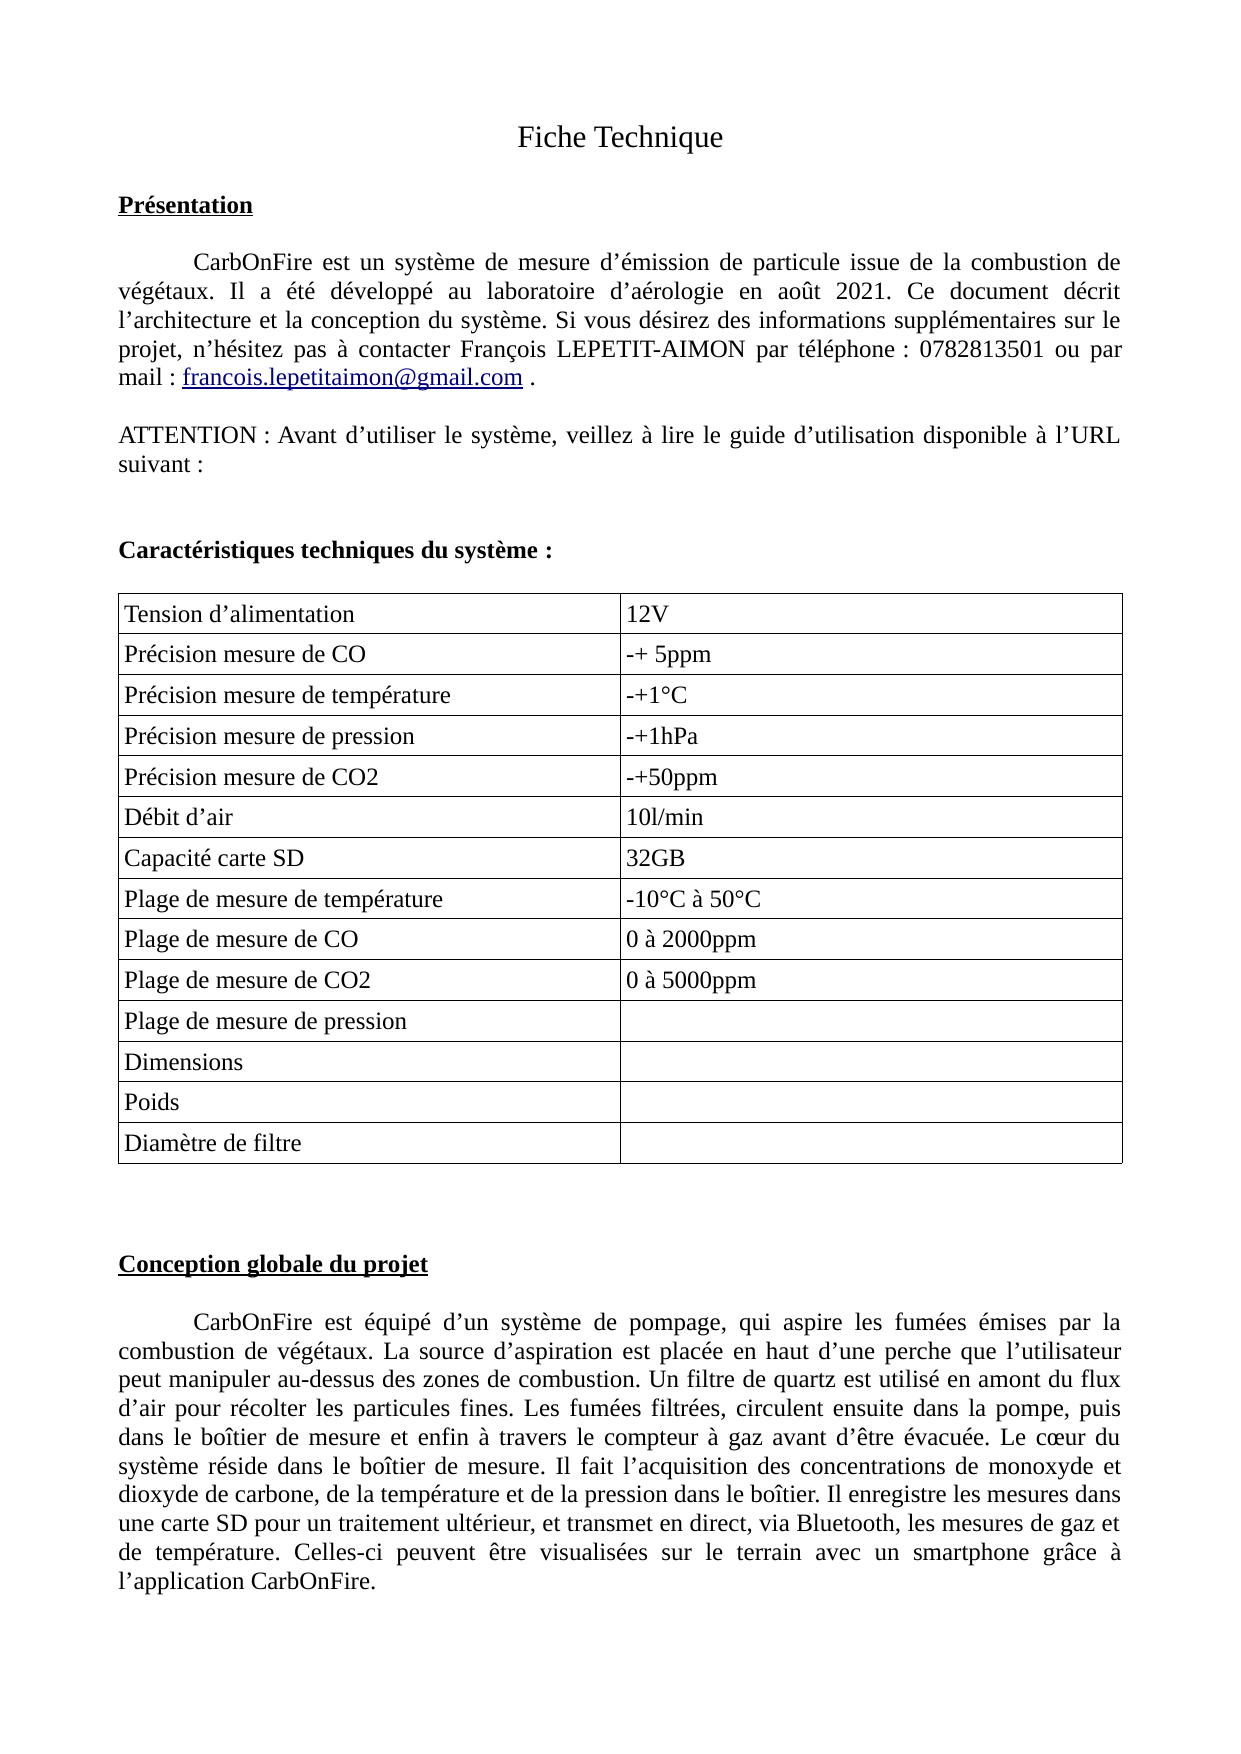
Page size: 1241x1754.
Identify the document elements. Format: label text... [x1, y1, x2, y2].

table_cell Plage de mesure de CO [119, 919, 620, 959]
table_cell Plage de mesure de pression [119, 1001, 620, 1041]
text CarbOnFire est un système de mesure d’émission de particule issue de la combustion de végétaux. Il a été développé au laboratoire d’aérologie en août 2021. Ce document décrit l’architecture et la conception du système. Si vous désirez des informations supplémentaires sur le projet, n’hésitez pas à contacter François LEPETIT-AIMON par téléphone : 0782813501 ou par mail : francois.lepetitaimon@gmail.com . [118, 247, 1122, 391]
table_cell Dimensions [119, 1042, 620, 1081]
text Fiche Technique [118, 118, 1122, 154]
text ATTENTION : Avant d’utiliser le système, veillez à lire le guide d’utilisation disponible à l’URL suivant : [118, 420, 1122, 477]
table_cell Précision mesure de CO2 [119, 756, 620, 796]
table_cell -+1hPa [621, 716, 1122, 755]
text Caractéristiques techniques du système : [118, 535, 1122, 564]
table_cell Précision mesure de CO [119, 634, 620, 674]
text CarbOnFire est équipé d’un système de pompage, qui aspire les fumées émises par la combustion de végétaux. La source d’aspiration est placée en haut d’une perche que l’utilisateur peut manipuler au-dessus des zones de combustion. Un filtre de quartz est utilisé en amont du flux d’air pour récolter les particules fines. Les fumées filtrées, circulent ensuite dans la pompe, puis dans le boîtier de mesure et enfin à travers le compteur à gaz avant d’être évacuée. Le cœur du système réside dans le boîtier de mesure. Il fait l’acquisition des concentrations de monoxyde et dioxyde de carbone, de la température et de la pression dans le boîtier. Il enregistre les mesures dans une carte SD pour un traitement ultérieur, et transmet en direct, via Bluetooth, les mesures de gaz et de température. Celles-ci peuvent être visualisées sur le terrain avec un smartphone grâce à l’application CarbOnFire. [118, 1307, 1122, 1594]
table_header Tension d’alimentation [119, 594, 620, 633]
table_cell [621, 1042, 1122, 1081]
table_cell Débit d’air [119, 797, 620, 837]
table_cell Diamètre de filtre [119, 1123, 620, 1163]
table_cell Capacité carte SD [119, 838, 620, 878]
text Conception globale du projet [118, 1249, 1122, 1278]
table_header 12V [621, 594, 1122, 633]
table_cell Poids [119, 1082, 620, 1122]
table_cell -+1°C [621, 675, 1122, 715]
table_cell Plage de mesure de CO2 [119, 960, 620, 1000]
table_cell 10l/min [621, 797, 1122, 837]
table_cell 0 à 5000ppm [621, 960, 1122, 1000]
text Présentation [118, 190, 1122, 219]
table_cell Plage de mesure de température [119, 879, 620, 918]
table_cell -+ 5ppm [621, 634, 1122, 674]
table_cell [621, 1082, 1122, 1122]
table_cell [621, 1123, 1122, 1163]
table_cell 32GB [621, 838, 1122, 878]
table_cell Précision mesure de pression [119, 716, 620, 755]
table_cell -10°C à 50°C [621, 879, 1122, 918]
table_cell 0 à 2000ppm [621, 919, 1122, 959]
table_cell -+50ppm [621, 756, 1122, 796]
table_cell [621, 1001, 1122, 1041]
table_cell Précision mesure de température [119, 675, 620, 715]
